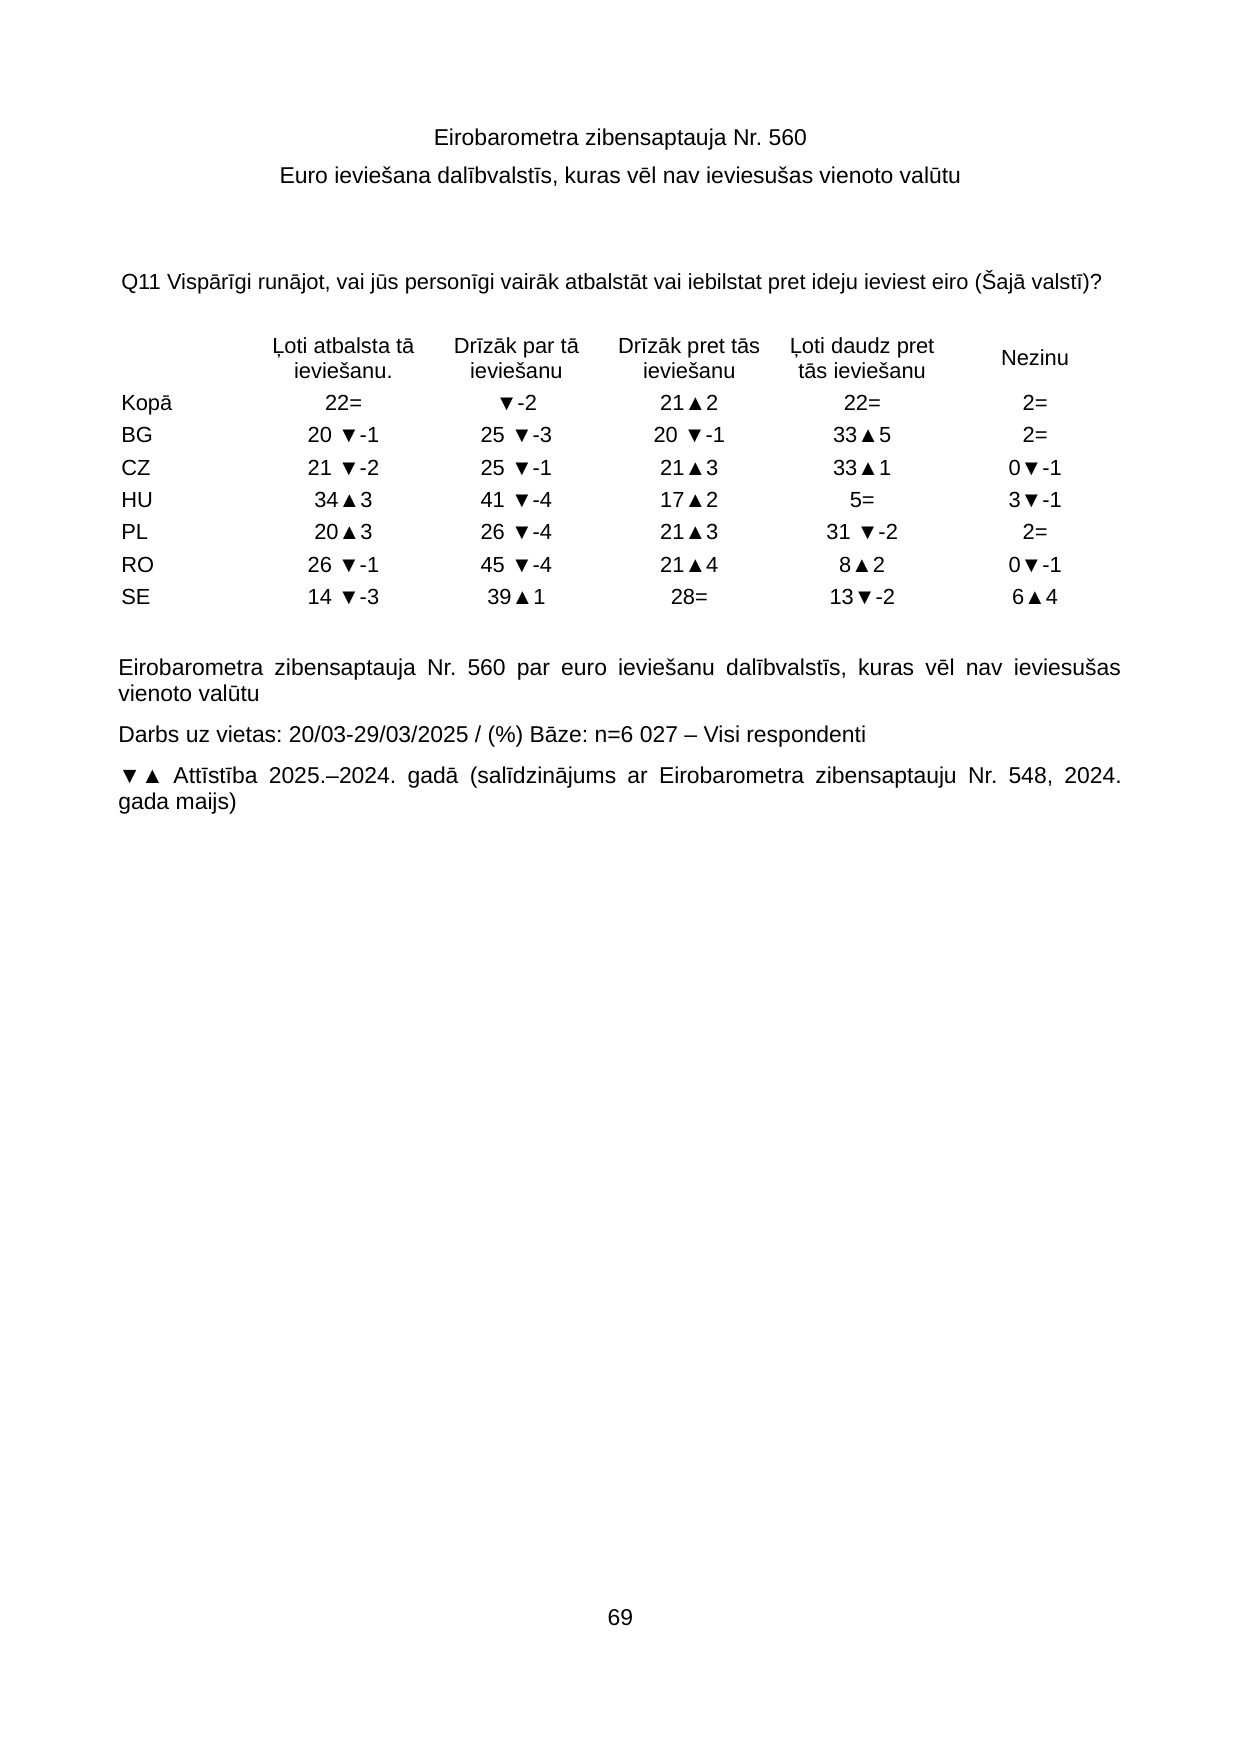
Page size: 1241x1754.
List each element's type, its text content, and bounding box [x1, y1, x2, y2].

table_cell 26 ▼-4 [430, 516, 603, 548]
table_cell 20 ▼-1 [603, 419, 776, 451]
table_cell 2= [949, 419, 1121, 451]
table_cell 21▲4 [603, 548, 776, 580]
table_cell Drīzāk par tā ieviešanu [430, 330, 603, 386]
text Eirobarometra zibensaptauja Nr. 560 par euro ieviešanu dalībvalstīs, kuras vēl nav ieviesušas vienoto valūtu [118, 654, 1122, 706]
table_cell 20 ▼-1 [257, 419, 430, 451]
table_cell Drīzāk pret tās ieviešanu [603, 330, 776, 386]
table_cell [603, 298, 776, 330]
table_cell PL [118, 516, 257, 548]
table_cell 14 ▼-3 [257, 580, 430, 613]
table_cell 33▲1 [776, 451, 948, 483]
table_cell 20▲3 [257, 516, 430, 548]
table_cell 0▼-1 [949, 548, 1121, 580]
table_cell 26 ▼-1 [257, 548, 430, 580]
table_cell 22= [257, 386, 430, 418]
table_cell 6▲4 [949, 580, 1121, 613]
table_header Q11 Vispārīgi runājot, vai jūs personīgi vairāk atbalstāt vai iebilstat pret ideju ieviest eiro (Šajā valstī)? [118, 265, 1121, 297]
table_cell 28= [603, 580, 776, 613]
table_cell CZ [118, 451, 257, 483]
table_cell SE [118, 580, 257, 613]
table_cell 25 ▼-1 [430, 451, 603, 483]
table_cell ▼-2 [430, 386, 603, 418]
table_cell 0▼-1 [949, 451, 1121, 483]
table_cell 41 ▼-4 [430, 483, 603, 516]
table_cell [949, 298, 1121, 330]
text Darbs uz vietas: 20/03-29/03/2025 / (%) Bāze: n=6 027 – Visi respondenti [118, 721, 1122, 747]
table_cell 21▲2 [603, 386, 776, 418]
table_cell 2= [949, 386, 1121, 418]
table_cell 22= [776, 386, 948, 418]
table_cell 45 ▼-4 [430, 548, 603, 580]
table_cell 33▲5 [776, 419, 948, 451]
table_cell [118, 298, 257, 330]
table_cell 2= [949, 516, 1121, 548]
table_cell Nezinu [949, 330, 1121, 386]
table_cell Ļoti daudz pret tās ieviešanu [776, 330, 948, 386]
table_cell 21 ▼-2 [257, 451, 430, 483]
table_cell 21▲3 [603, 516, 776, 548]
table_cell RO [118, 548, 257, 580]
text ▼▲ Attīstība 2025.–2024. gadā (salīdzinājums ar Eirobarometra zibensaptauju Nr. 548, 2024. gada maijs) [118, 762, 1122, 815]
table_cell 8▲2 [776, 548, 948, 580]
table_cell [257, 298, 430, 330]
table_cell 13▼-2 [776, 580, 948, 613]
table_cell Kopā [118, 386, 257, 418]
table_cell 25 ▼-3 [430, 419, 603, 451]
table_cell 3▼-1 [949, 483, 1121, 516]
table_cell 17▲2 [603, 483, 776, 516]
table_cell 34▲3 [257, 483, 430, 516]
table_cell 39▲1 [430, 580, 603, 613]
table_cell 21▲3 [603, 451, 776, 483]
table_cell HU [118, 483, 257, 516]
table_cell Ļoti atbalsta tā ieviešanu. [257, 330, 430, 386]
table_cell [776, 298, 948, 330]
table_cell 31 ▼-2 [776, 516, 948, 548]
table_cell [430, 298, 603, 330]
table_cell 5= [776, 483, 948, 516]
table_cell [118, 330, 257, 386]
table_cell BG [118, 419, 257, 451]
